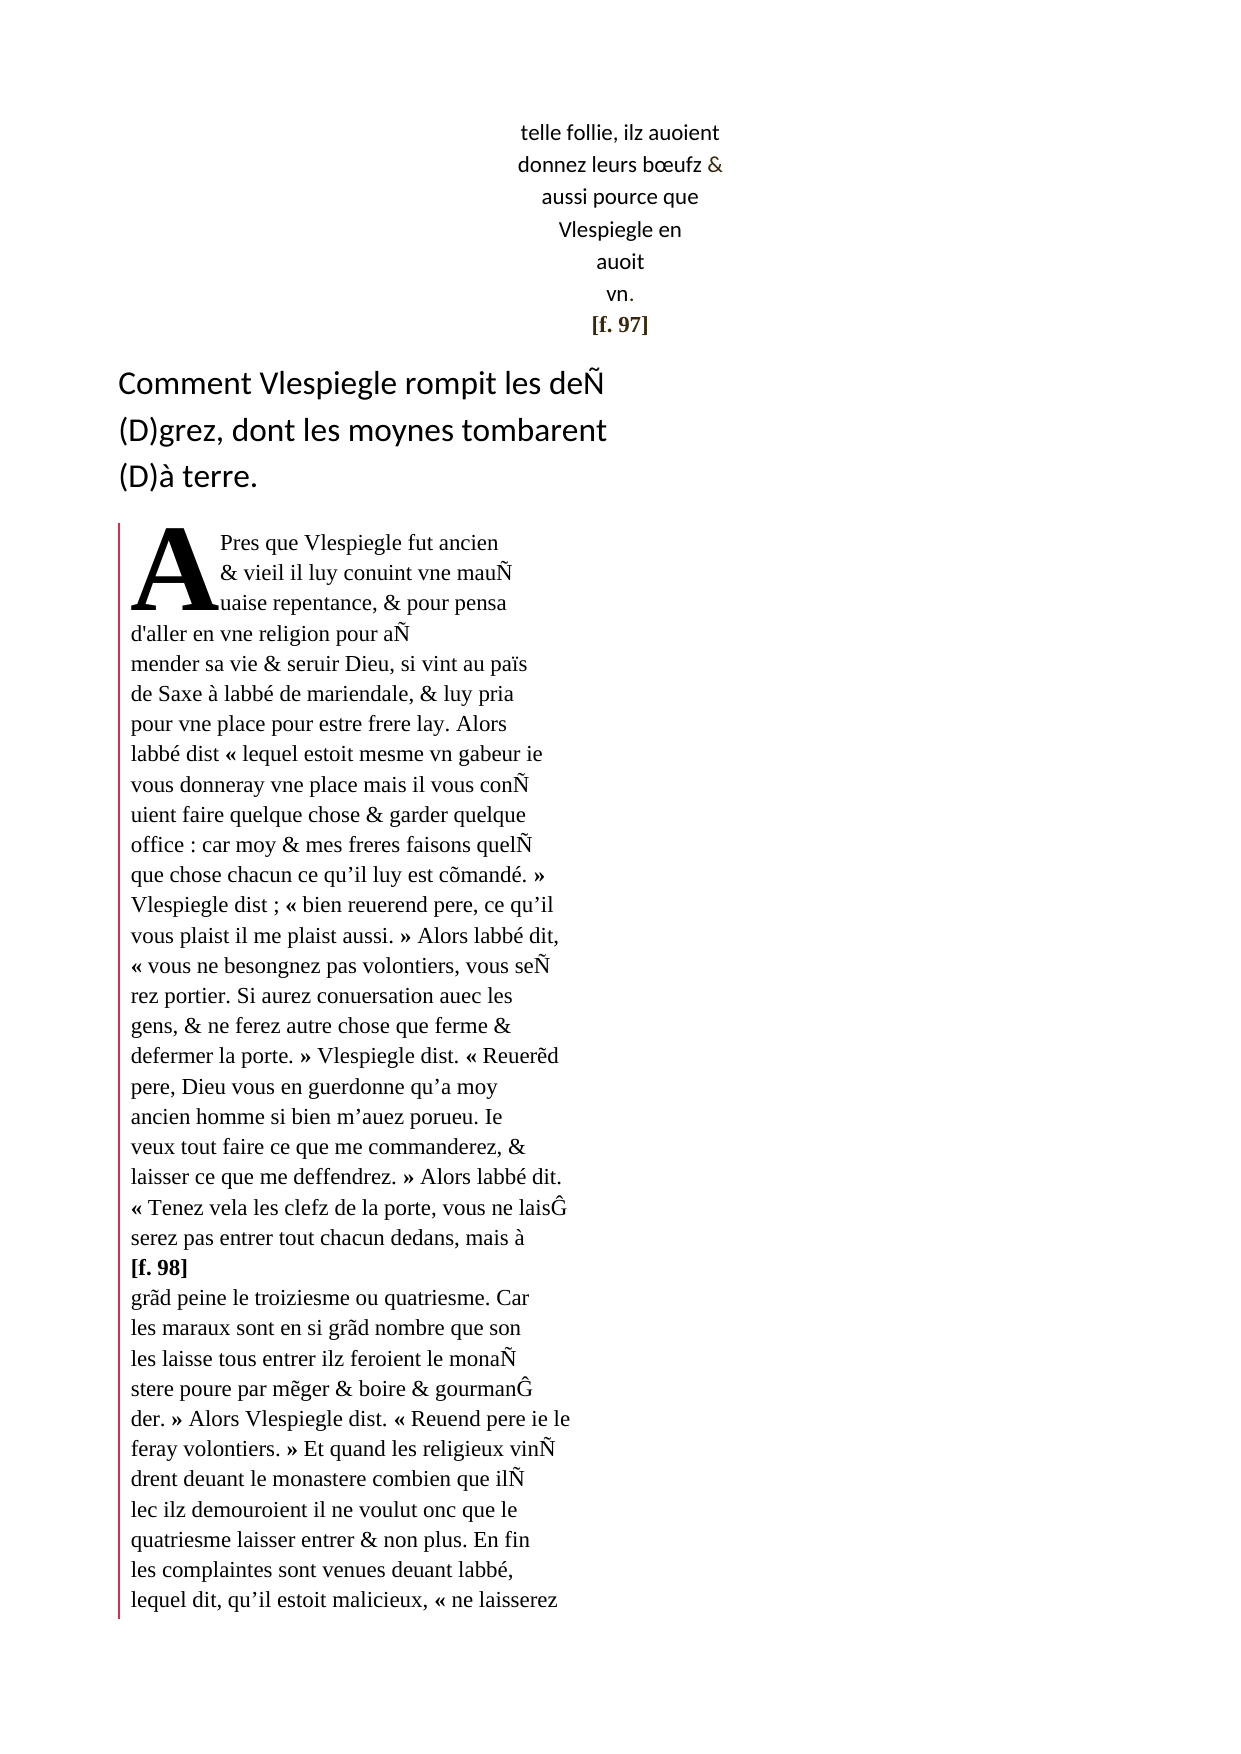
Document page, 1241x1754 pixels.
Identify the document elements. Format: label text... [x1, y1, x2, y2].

text APres que Vlespiegle fut ancien & vieil il luy conuint vne mauÑ uaise repentance, & pour pensa d'aller en vne religion pour aÑ mender sa vie & seruir Dieu, si vint au païs de Saxe à labbé de mariendale, & luy pria pour vne place pour estre frere lay. Alors labbé dist « lequel estoit mesme vn gabeur ie vous donneray vne place mais il vous conÑ uient faire quelque chose & garder quelque office : car moy & mes freres faisons quelÑ que chose chacun ce qu’il luy est cõmandé. » Vlespiegle dist ; « bien reuerend pere, ce qu’il vous plaist il me plaist aussi. » Alors labbé dit, « vous ne besongnez pas volontiers, vous seÑ rez portier. Si aurez conuersation auec les gens, & ne ferez autre chose que ferme & defermer la porte. » Vlespiegle dist. « Reuerẽd pere, Dieu vous en guerdonne qu’a moy ancien homme si bien m’auez porueu. Ie veux tout faire ce que me commanderez, & laisser ce que me deffendrez. » Alors labbé dit. « Tenez vela les clefz de la porte, vous ne laisĜ serez pas entrer tout chacun dedans, mais à [f. 98] grãd peine le troiziesme ou quatriesme. Car les maraux sont en si grãd nombre que son les laisse tous entrer ilz feroient le monaÑ stere poure par mẽger & boire & gourmanĜ der. » Alors Vlespiegle dist. « Reuend pere ie le feray volontiers. » Et quand les religieux vinÑ drent deuant le monastere combien que ilÑ lec ilz demouroient il ne voulut onc que le quatriesme laisser entrer & non plus. En fin les complaintes sont venues deuant labbé, lequel dit, qu’il estoit malicieux, « ne laisserez [120, 523, 1122, 1619]
text Comment Vlespiegle rompit les deÑ (D)grez, dont les moynes tombarent (D)à terre. [118, 362, 1122, 496]
text telle follie, ilz auoient donnez leurs bœufz & aussi pource que Vlespiegle en auoit vn. [f. 97] [118, 118, 1122, 337]
